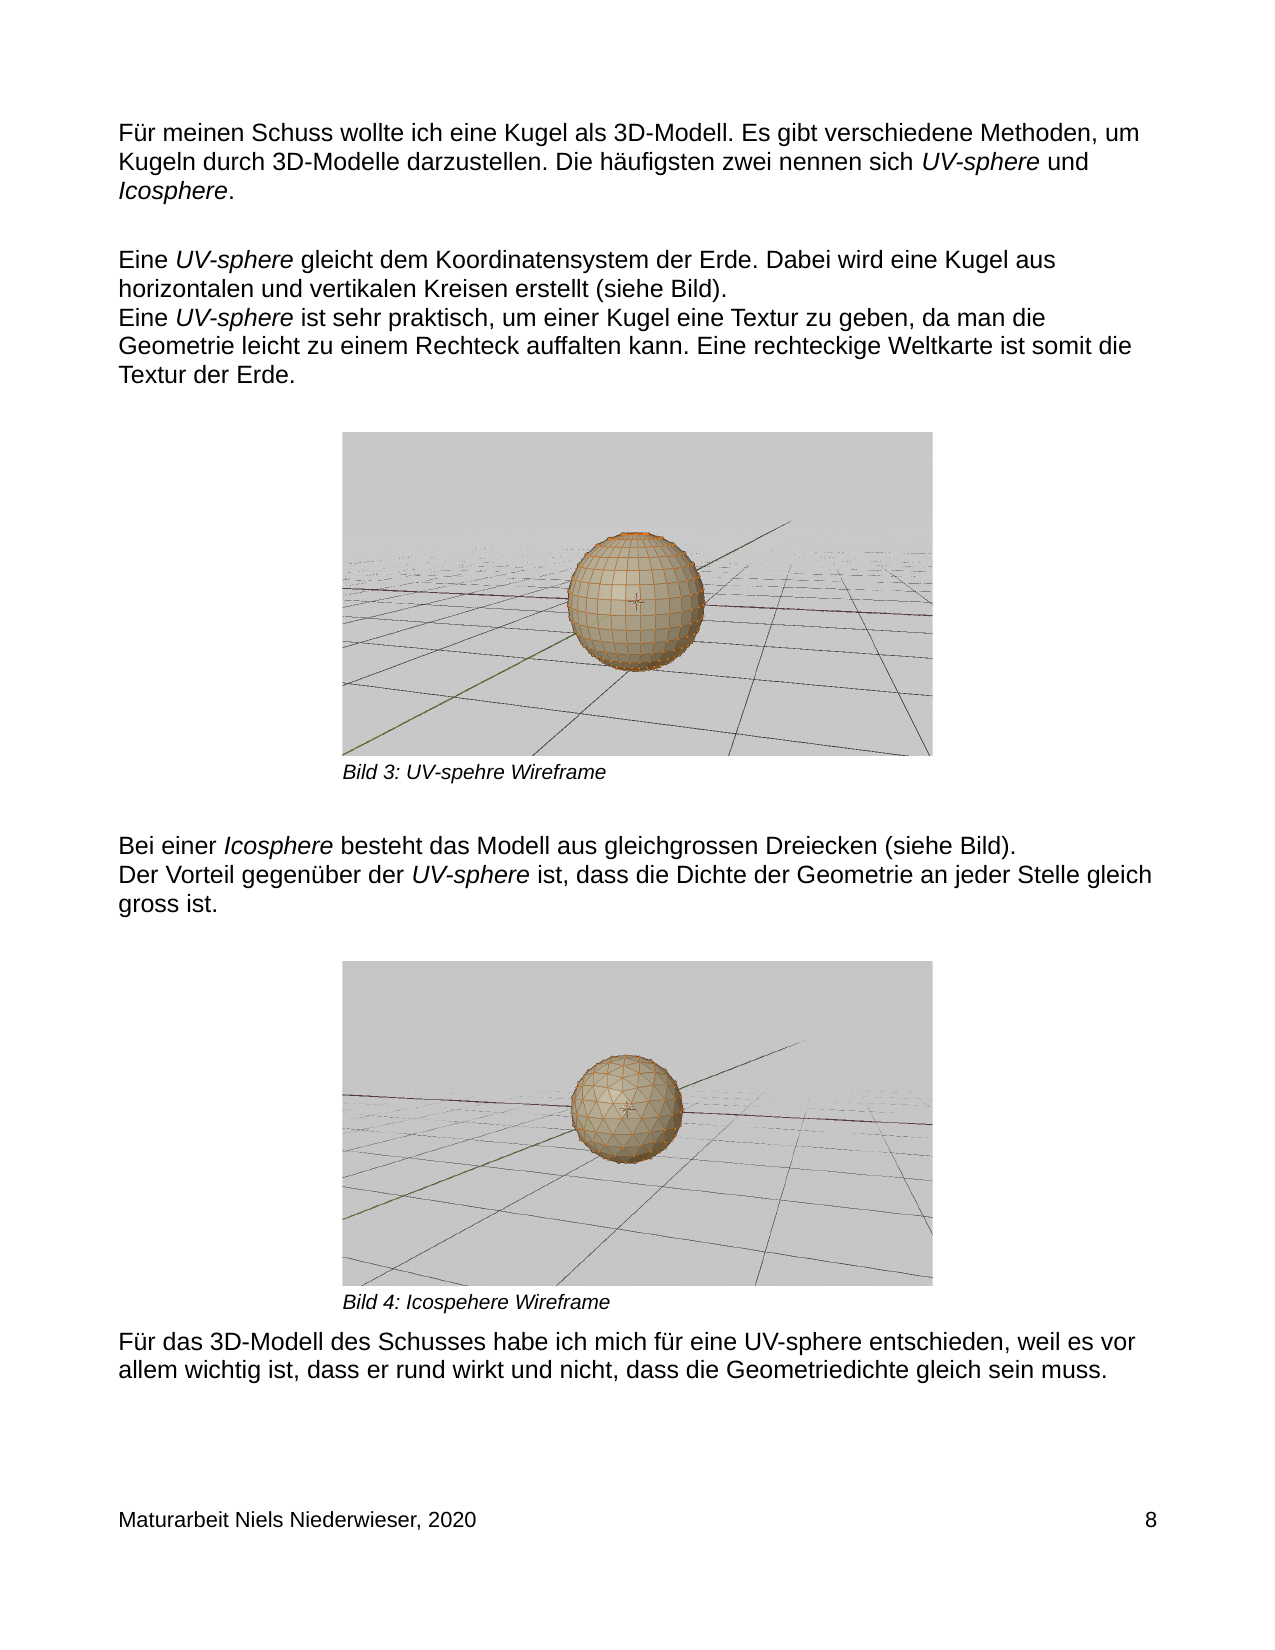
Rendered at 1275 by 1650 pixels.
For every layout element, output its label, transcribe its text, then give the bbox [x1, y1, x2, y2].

text Bild 3: UV-spehre Wireframe [342, 756, 933, 784]
text Bei einer Icosphere besteht das Modell aus gleichgrossen Dreiecken (siehe Bild). Der Vorteil gegenüber der UV-sphere ist, dass die Dichte der Geometrie an jeder Stelle gleich gross ist. [118, 831, 1157, 918]
picture [342, 961, 933, 1286]
text Eine UV-sphere gleicht dem Koordinatensystem der Erde. Dabei wird eine Kugel aus horizontalen und vertikalen Kreisen erstellt (siehe Bild). Eine UV-sphere ist sehr praktisch, um einer Kugel eine Textur zu geben, da man die Geometrie leicht zu einem Rechteck auffalten kann. Eine rechteckige Weltkarte ist somit die Textur der Erde. [118, 245, 1157, 389]
text Für meinen Schuss wollte ich eine Kugel als 3D-Modell. Es gibt verschiedene Methoden, um Kugeln durch 3D-Modelle darzustellen. Die häufigsten zwei nennen sich UV-sphere und Icosphere. [118, 118, 1157, 204]
text Bild 4: Icospehere Wireframe [342, 1286, 933, 1314]
text Für das 3D-Modell des Schusses habe ich mich für eine UV-sphere entschieden, weil es vor allem wichtig ist, dass er rund wirkt und nicht, dass die Geometriedichte gleich sein muss. [118, 1327, 1157, 1384]
picture [342, 432, 933, 756]
